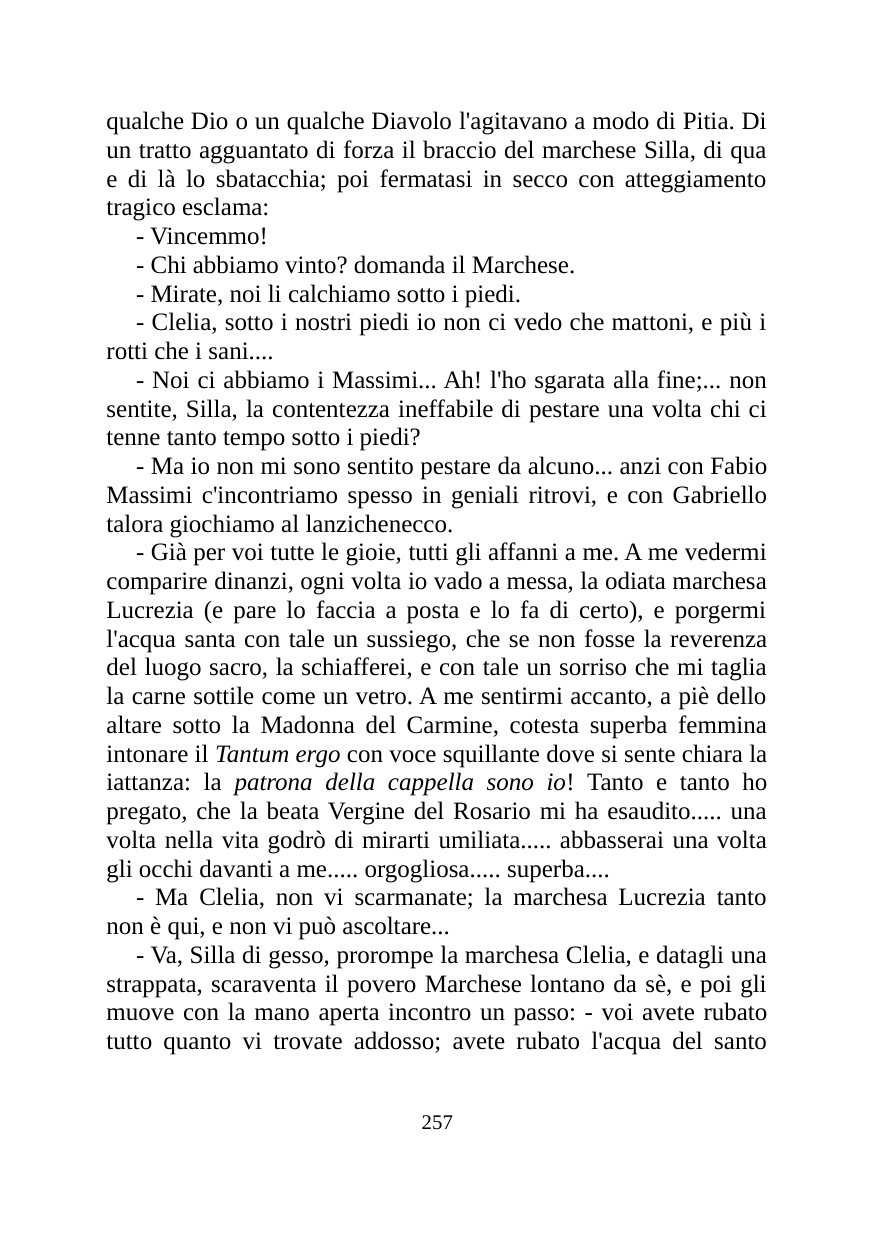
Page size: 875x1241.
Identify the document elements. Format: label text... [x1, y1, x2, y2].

text - Noi ci abbiamo i Massimi... Ah! l'ho sgarata alla fine;... non sentite, Silla, la contentezza ineffabile di pestare una volta chi ci tenne tanto tempo sotto i piedi? [106, 365, 768, 451]
text - Mirate, noi li calchiamo sotto i piedi. [106, 279, 768, 307]
text qualche Dio o un qualche Diavolo l'agitavano a modo di Pitia. Di un tratto agguantato di forza il braccio del marchese Silla, di qua e di là lo sbatacchia; poi fermatasi in secco con atteggiamento tragico esclama: [106, 106, 768, 221]
text - Ma Clelia, non vi scarmanate; la marchesa Lucrezia tanto non è qui, e non vi può ascoltare... [106, 882, 768, 940]
text - Vincemmo! [106, 221, 768, 250]
text - Va, Silla di gesso, prorompe la marchesa Clelia, e datagli una strappata, scaraventa il povero Marchese lontano da sè, e poi gli muove con la mano aperta incontro un passo: - voi avete rubato tutto quanto vi trovate addosso; avete rubato l'acqua del santo [106, 940, 768, 1055]
text - Chi abbiamo vinto? domanda il Marchese. [106, 250, 768, 279]
text - Ma io non mi sono sentito pestare da alcuno... anzi con Fabio Massimi c'incontriamo spesso in geniali ritrovi, e con Gabriello talora giochiamo al lanzichenecco. [106, 451, 768, 537]
text - Già per voi tutte le gioie, tutti gli affanni a me. A me vedermi comparire dinanzi, ogni volta io vado a messa, la odiata marchesa Lucrezia (e pare lo faccia a posta e lo fa di certo), e porgermi l'acqua santa con tale un sussiego, che se non fosse la reverenza del luogo sacro, la schiafferei, e con tale un sorriso che mi taglia la carne sottile come un vetro. A me sentirmi accanto, a piè dello altare sotto la Madonna del Carmine, cotesta superba femmina intonare il Tantum ergo con voce squillante dove si sente chiara la iattanza: la patrona della cappella sono io! Tanto e tanto ho pregato, che la beata Vergine del Rosario mi ha esaudito..... una volta nella vita godrò di mirarti umiliata..... abbasserai una volta gli occhi davanti a me..... orgogliosa..... superba.... [106, 537, 768, 882]
text - Clelia, sotto i nostri piedi io non ci vedo che mattoni, e più i rotti che i sani.... [106, 307, 768, 365]
